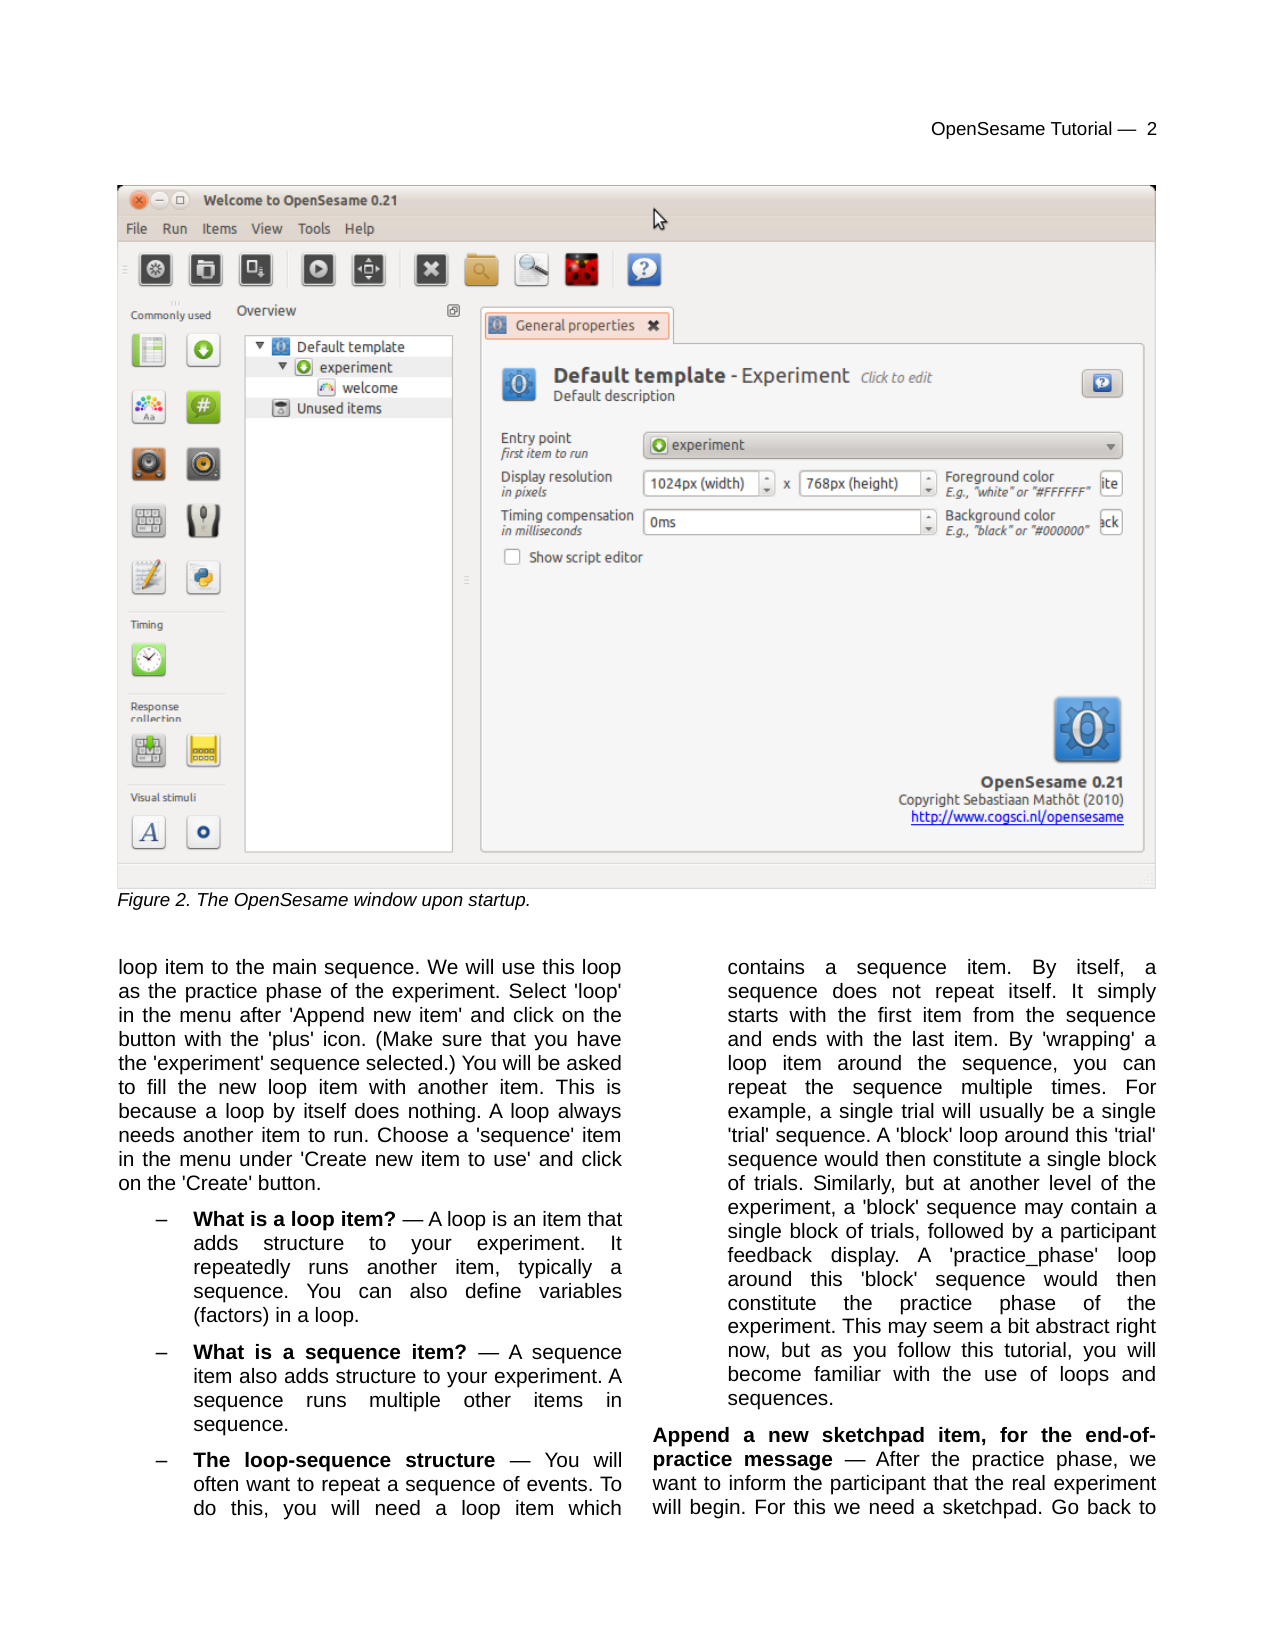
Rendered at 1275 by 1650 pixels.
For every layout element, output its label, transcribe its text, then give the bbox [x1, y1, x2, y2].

text Append a new sketchpad item, for the end-of-practice message — After the practice phase, we want to inform the participant that the real experiment will begin. For this we need a sketchpad. Go back to [652, 1423, 1157, 1518]
picture [117, 185, 1156, 889]
list What is a loop item? — A loop is an item that adds structure to your experiment. It repeatedly runs another item, typically a sequence. You can also define variables (factors) in a loop. [156, 1207, 622, 1327]
text Figure 2. The OpenSesame window upon startup. [117, 889, 1167, 910]
list contains a sequence item. By itself, a sequence does not repeat itself. It simply starts with the first item from the sequence and ends with the last item. By 'wrapping' a loop item around the sequence, you can repeat the sequence multiple times. For example, a single trial will usually be a single 'trial' sequence. A 'block' loop around this 'trial' sequence would then constitute a single block of trials. Similarly, but at another level of the experiment, a 'block' sequence may contain a single block of trials, followed by a participant feedback display. A 'practice_phase' loop around this 'block' sequence would then constitute the practice phase of the experiment. This may seem a bit abstract right now, but as you follow this tutorial, you will become familiar with the use of loops and sequences. [690, 910, 1157, 1410]
list What is a sequence item? — A sequence item also adds structure to your experiment. A sequence runs multiple other items in sequence. [156, 1339, 622, 1435]
list The loop-sequence structure — You will often want to repeat a sequence of events. To do this, you will need a loop item which [156, 1448, 622, 1520]
text loop item to the main sequence. We will use this loop as the practice phase of the experiment. Select 'loop' in the menu after 'Append new item' and click on the button with the 'plus' icon. (Make sure that you have the 'experiment' sequence selected.) You will be asked to fill the new loop item with another item. This is because a loop by itself does nothing. A loop always needs another item to run. Choose a 'sequence' item in the menu under 'Create new item to use' and click on the 'Create' button. [118, 910, 622, 1194]
